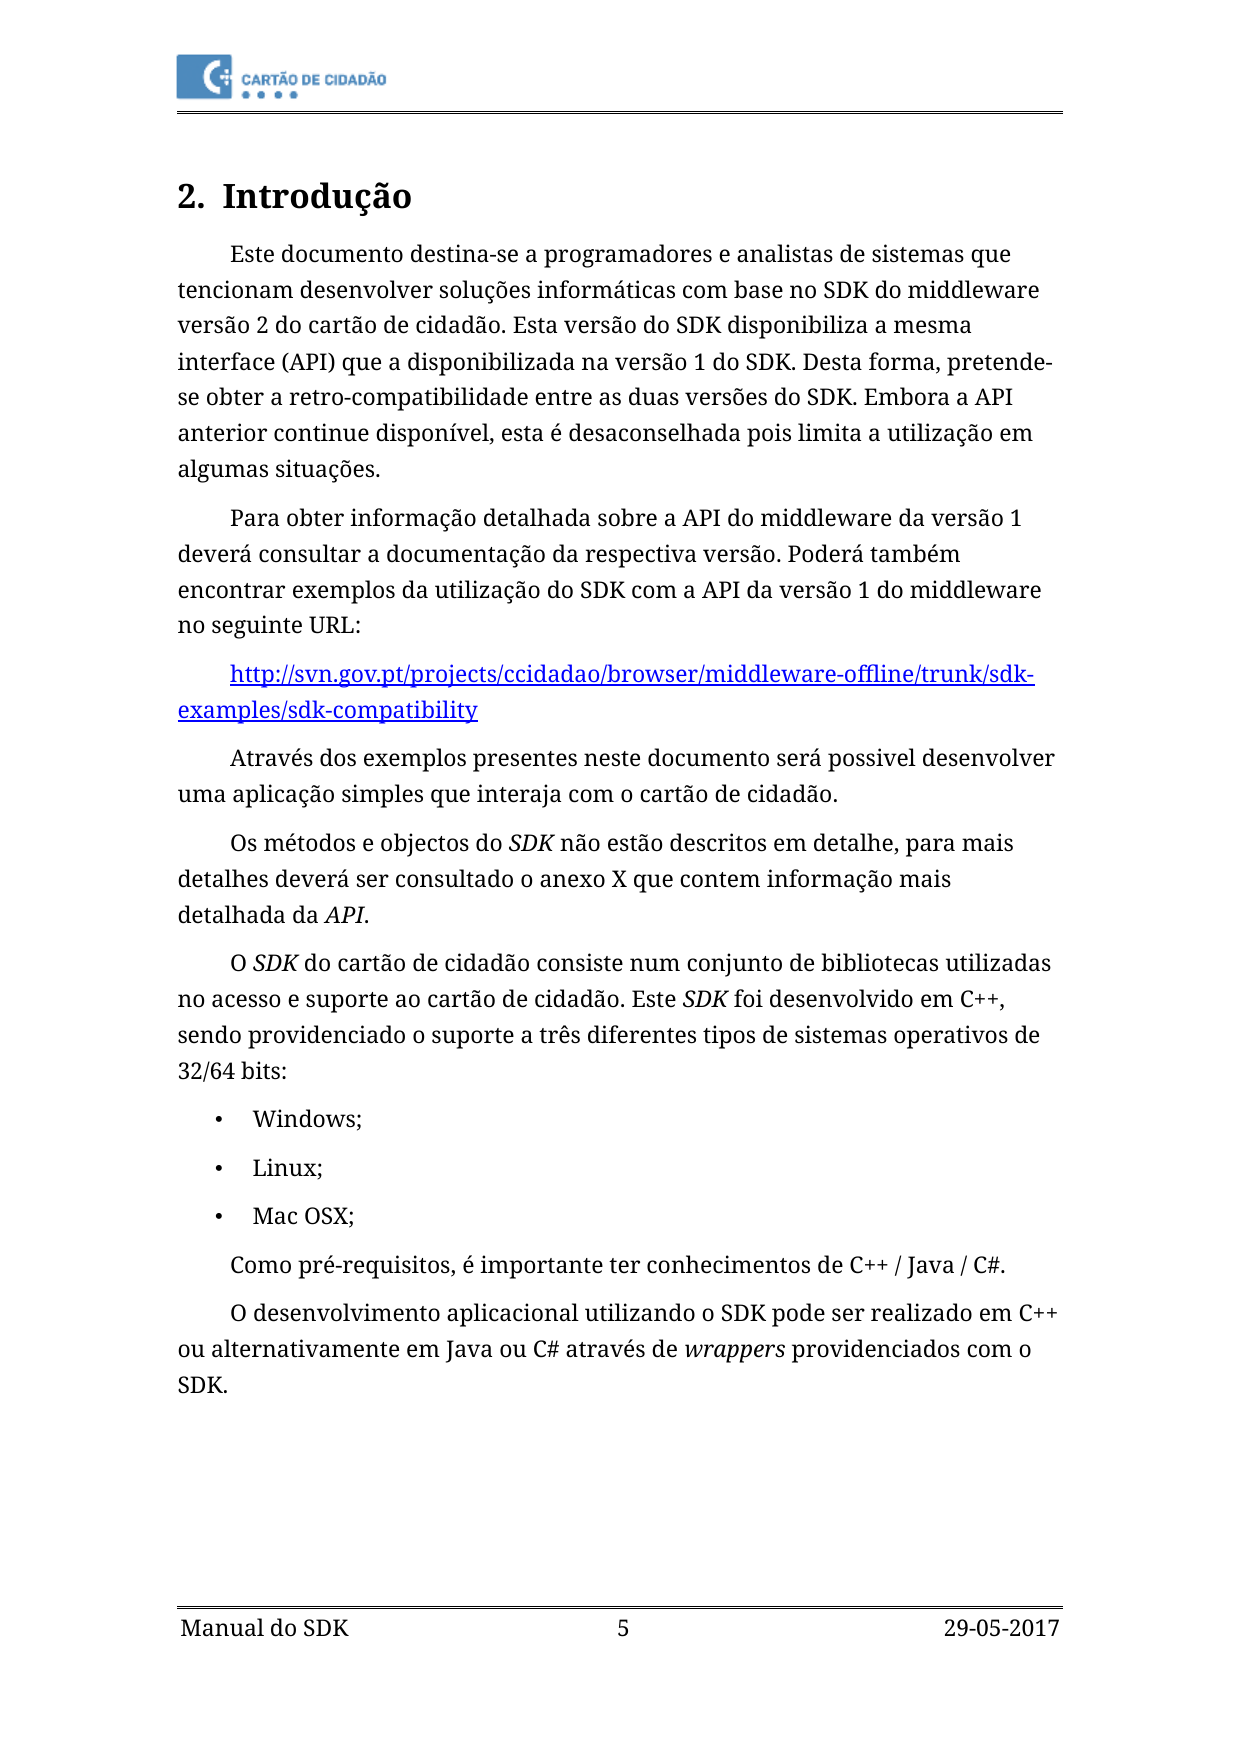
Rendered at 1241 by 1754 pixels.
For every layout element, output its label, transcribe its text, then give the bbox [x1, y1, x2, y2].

text http://svn.gov.pt/projects/ccidadao/browser/middleware-offline/trunk/sdk-examples/sdk-compatibility [177, 658, 1063, 725]
text Para obter informação detalhada sobre a API do middleware da versão 1 deverá consultar a documentação da respectiva versão. Poderá também encontrar exemplos da utilização do SDK com a API da versão 1 do middleware no seguinte URL: [177, 502, 1063, 641]
text O SDK do cartão de cidadão consiste num conjunto de bibliotecas utilizadas no acesso e suporte ao cartão de cidadão. Este SDK foi desenvolvido em C++, sendo providenciado o suporte a três diferentes tipos de sistemas operativos de 32/64 bits: [177, 947, 1063, 1086]
list Linux; [215, 1152, 1063, 1183]
text Através dos exemplos presentes neste documento será possivel desenvolver uma aplicação simples que interaja com o cartão de cidadão. [177, 742, 1063, 809]
text O desenvolvimento aplicacional utilizando o SDK pode ser realizado em C++ ou alternativamente em Java ou C# através de wrappers providenciados com o SDK. [177, 1297, 1063, 1400]
text Como pré-requisitos, é importante ter conhecimentos de C++ / Java / C#. [177, 1248, 1063, 1280]
list Mac OSX; [215, 1200, 1063, 1231]
picture [174, 49, 428, 106]
text Este documento destina-se a programadores e analistas de sistemas que tencionam desenvolver soluções informáticas com base no SDK do middleware versão 2 do cartão de cidadão. Esta versão do SDK disponibiliza a mesma interface (API) que a disponibilizada na versão 1 do SDK. Desta forma, pretende-se obter a retro-compatibilidade entre as duas versões do SDK. Embora a API anterior continue disponível, esta é desaconselhada pois limita a utilização em algumas situações. [177, 238, 1063, 484]
subtitle Introdução [177, 173, 1063, 218]
list Windows; [215, 1103, 1063, 1134]
text Os métodos e objectos do SDK não estão descritos em detalhe, para mais detalhes deverá ser consultado o anexo X que contem informação mais detalhada da API. [177, 827, 1063, 930]
